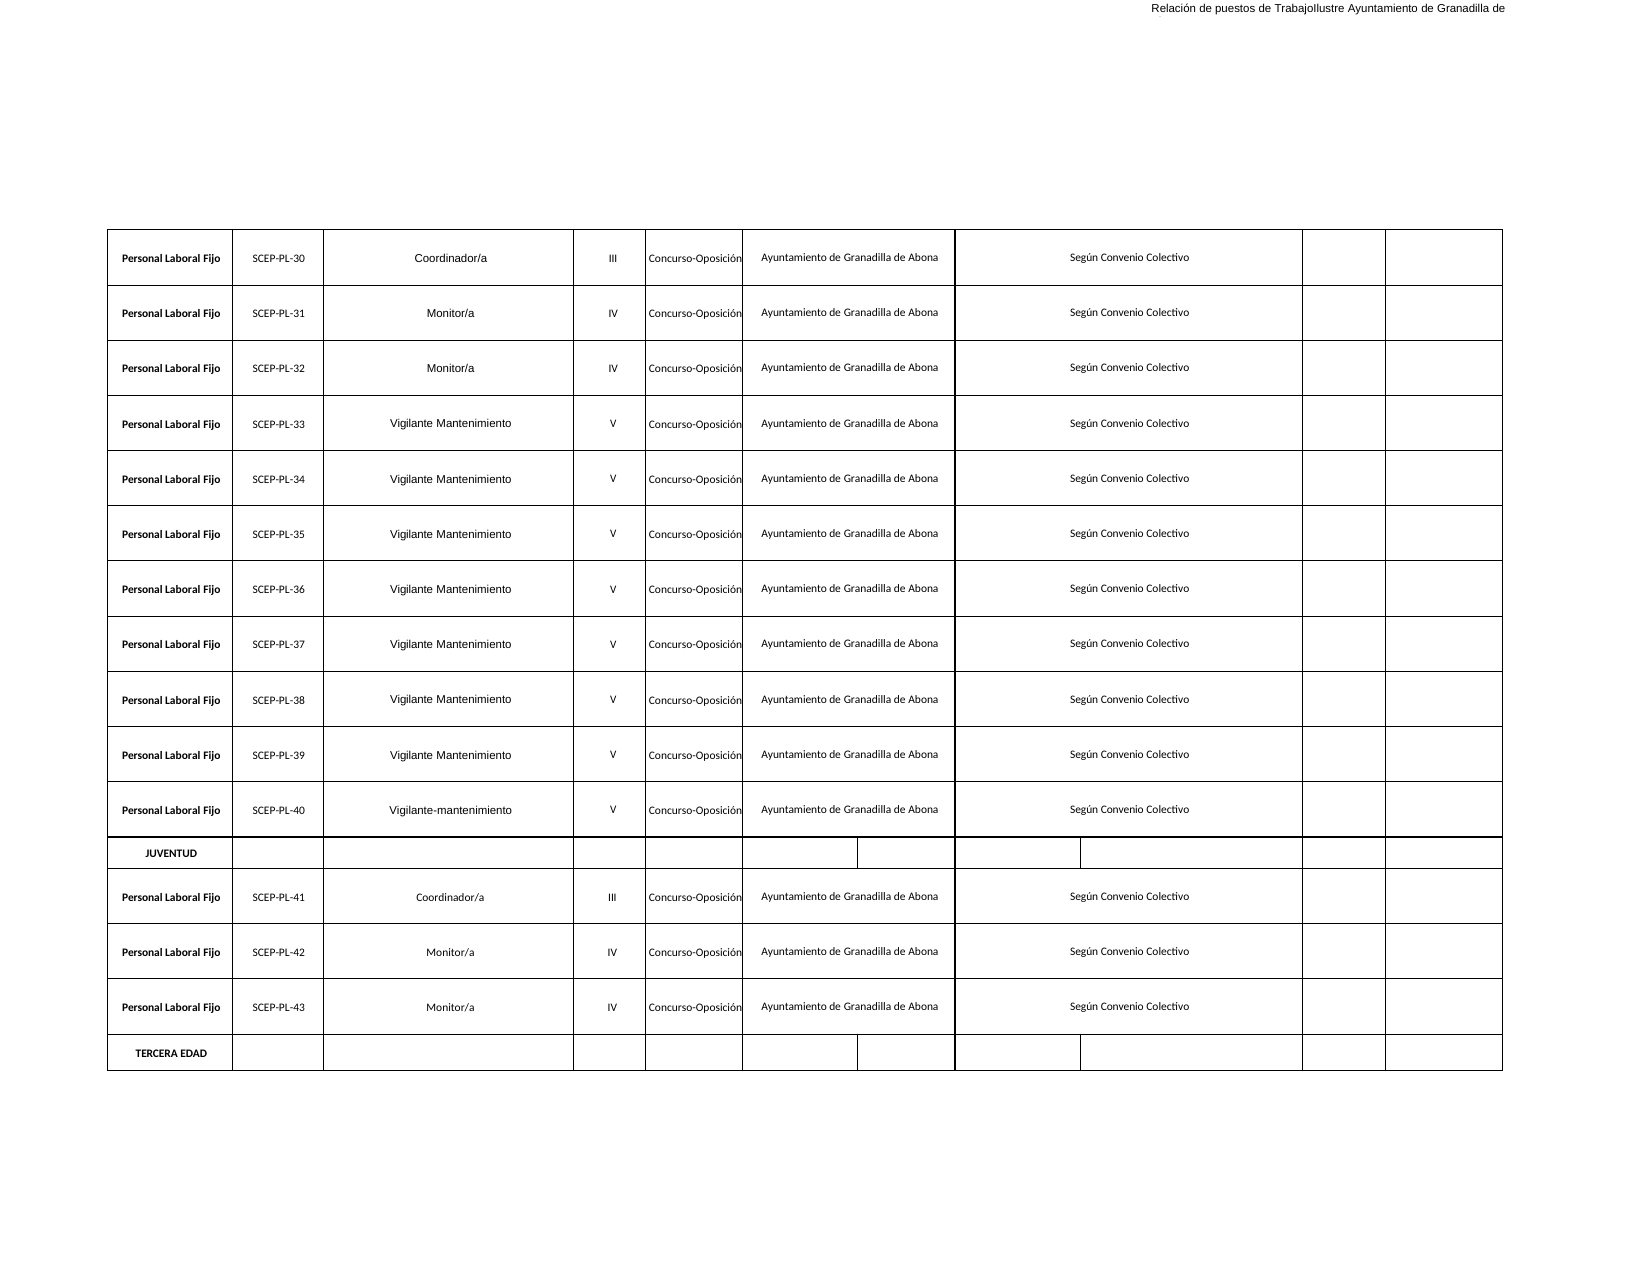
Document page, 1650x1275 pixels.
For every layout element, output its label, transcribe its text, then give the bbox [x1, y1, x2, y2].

table_cell V [574, 561, 645, 616]
table_cell V [574, 782, 645, 836]
table_cell Personal Laboral Fijo [108, 672, 232, 726]
table_cell Monitor/a [324, 286, 573, 340]
table_cell [324, 838, 573, 868]
table_cell Ayuntamiento de Granadilla de Abona [743, 672, 954, 726]
table_cell Vigilante Mantenimiento [324, 617, 573, 671]
table_cell [956, 838, 1080, 868]
table_cell [1081, 838, 1302, 868]
table_cell [1303, 979, 1385, 1033]
table_cell [1303, 286, 1385, 340]
table_cell [1386, 924, 1502, 978]
table_cell V [574, 727, 645, 781]
table_cell [1303, 341, 1385, 395]
table_cell SCEP-PL-37 [233, 617, 323, 671]
table_cell [1303, 506, 1385, 560]
table_cell Personal Laboral Fijo [108, 286, 232, 340]
table_header III [574, 230, 645, 284]
table_cell SCEP-PL-41 [233, 869, 323, 923]
table_cell [1303, 727, 1385, 781]
table_cell [574, 1035, 645, 1070]
table_cell [858, 1035, 954, 1070]
table_cell [743, 1035, 857, 1070]
table_cell [1303, 1035, 1385, 1070]
table_cell Personal Laboral Fijo [108, 727, 232, 781]
table_cell SCEP-PL-40 [233, 782, 323, 836]
table_cell V [574, 672, 645, 726]
table_cell Ayuntamiento de Granadilla de Abona [743, 396, 954, 450]
table_cell Vigilante Mantenimiento [324, 506, 573, 560]
table_cell Ayuntamiento de Granadilla de Abona [743, 979, 954, 1033]
table_cell Concurso-Oposición [646, 617, 742, 671]
table_cell IV [574, 286, 645, 340]
table_cell Ayuntamiento de Granadilla de Abona [743, 617, 954, 671]
table_cell V [574, 617, 645, 671]
table_cell [646, 1035, 742, 1070]
table_cell Vigilante Mantenimiento [324, 396, 573, 450]
table_cell Personal Laboral Fijo [108, 341, 232, 395]
table_cell Personal Laboral Fijo [108, 979, 232, 1033]
table_header SCEP-PL-30 [233, 230, 323, 284]
table_cell Monitor/a [324, 341, 573, 395]
table_cell [956, 1035, 1080, 1070]
table_cell IV [574, 341, 645, 395]
table_cell SCEP-PL-43 [233, 979, 323, 1033]
table_cell SCEP-PL-34 [233, 451, 323, 505]
table_cell [1386, 672, 1502, 726]
table_header Concurso-Oposición [646, 230, 742, 284]
table_cell V [574, 451, 645, 505]
table_cell [1386, 506, 1502, 560]
table_cell [1386, 396, 1502, 450]
table_cell Concurso-Oposición [646, 782, 742, 836]
table_cell Ayuntamiento de Granadilla de Abona [743, 561, 954, 616]
table_cell Según Convenio Colectivo [956, 286, 1302, 340]
table_cell IV [574, 979, 645, 1033]
table_cell V [574, 396, 645, 450]
table_cell Según Convenio Colectivo [956, 506, 1302, 560]
table_cell [233, 1035, 323, 1070]
table_cell [1386, 727, 1502, 781]
table_cell Concurso-Oposición [646, 727, 742, 781]
table_cell Coordinador/a [324, 869, 573, 923]
table_cell [1386, 979, 1502, 1033]
table_cell Según Convenio Colectivo [956, 617, 1302, 671]
table_cell [1386, 1035, 1502, 1070]
table_cell [858, 838, 954, 868]
table_cell Ayuntamiento de Granadilla de Abona [743, 727, 954, 781]
table_cell Concurso-Oposición [646, 396, 742, 450]
table_cell Concurso-Oposición [646, 561, 742, 616]
table_header [1386, 230, 1502, 284]
table_cell Vigilante Mantenimiento [324, 561, 573, 616]
table_cell Vigilante Mantenimiento [324, 672, 573, 726]
table_cell Según Convenio Colectivo [956, 782, 1302, 836]
table_cell SCEP-PL-32 [233, 341, 323, 395]
table_cell Personal Laboral Fijo [108, 782, 232, 836]
table_cell Personal Laboral Fijo [108, 924, 232, 978]
table_cell Según Convenio Colectivo [956, 672, 1302, 726]
table_cell Concurso-Oposición [646, 286, 742, 340]
table_cell Concurso-Oposición [646, 869, 742, 923]
table_cell Concurso-Oposición [646, 506, 742, 560]
table_cell [324, 1035, 573, 1070]
table_cell [1303, 451, 1385, 505]
table_cell Según Convenio Colectivo [956, 924, 1302, 978]
table_cell Según Convenio Colectivo [956, 341, 1302, 395]
table_cell SCEP-PL-33 [233, 396, 323, 450]
table_cell JUVENTUD [108, 838, 232, 868]
table_cell [1303, 617, 1385, 671]
table_cell Ayuntamiento de Granadilla de Abona [743, 924, 954, 978]
table_cell [1386, 451, 1502, 505]
table_cell Vigilante Mantenimiento [324, 727, 573, 781]
table_cell Ayuntamiento de Granadilla de Abona [743, 506, 954, 560]
table_cell Personal Laboral Fijo [108, 869, 232, 923]
table_cell Concurso-Oposición [646, 924, 742, 978]
table_cell Ayuntamiento de Granadilla de Abona [743, 869, 954, 923]
table_cell [1081, 1035, 1302, 1070]
table_cell SCEP-PL-38 [233, 672, 323, 726]
table_cell Concurso-Oposición [646, 451, 742, 505]
table_cell TERCERA EDAD [108, 1035, 232, 1070]
table_cell Concurso-Oposición [646, 672, 742, 726]
table_header Ayuntamiento de Granadilla de Abona [743, 230, 954, 284]
table_header Coordinador/a [324, 230, 573, 284]
table_cell Según Convenio Colectivo [956, 869, 1302, 923]
table_cell Ayuntamiento de Granadilla de Abona [743, 451, 954, 505]
table_cell IV [574, 924, 645, 978]
table_cell Personal Laboral Fijo [108, 451, 232, 505]
table_cell Personal Laboral Fijo [108, 396, 232, 450]
table_cell Vigilante-mantenimiento [324, 782, 573, 836]
table_header Según Convenio Colectivo [956, 230, 1302, 284]
table_cell Según Convenio Colectivo [956, 396, 1302, 450]
table_cell [1303, 869, 1385, 923]
table_cell [233, 838, 323, 868]
table_cell V [574, 506, 645, 560]
table_cell [743, 838, 857, 868]
table_cell [1386, 838, 1502, 868]
table_cell Según Convenio Colectivo [956, 451, 1302, 505]
table_cell SCEP-PL-31 [233, 286, 323, 340]
table_cell III [574, 869, 645, 923]
table_cell Concurso-Oposición [646, 979, 742, 1033]
table_header [1303, 230, 1385, 284]
table_cell [1303, 924, 1385, 978]
table_cell SCEP-PL-39 [233, 727, 323, 781]
table_cell Monitor/a [324, 924, 573, 978]
table_cell SCEP-PL-35 [233, 506, 323, 560]
table_cell [1303, 672, 1385, 726]
table_cell Según Convenio Colectivo [956, 561, 1302, 616]
table_cell SCEP-PL-36 [233, 561, 323, 616]
table_cell [1386, 341, 1502, 395]
table_cell SCEP-PL-42 [233, 924, 323, 978]
table_cell [1386, 782, 1502, 836]
table_cell [1386, 286, 1502, 340]
table_cell Monitor/a [324, 979, 573, 1033]
table_cell [1303, 782, 1385, 836]
table_header Personal Laboral Fijo [108, 230, 232, 284]
table_cell Concurso-Oposición [646, 341, 742, 395]
table_cell Personal Laboral Fijo [108, 506, 232, 560]
table_cell Personal Laboral Fijo [108, 561, 232, 616]
table_cell Ayuntamiento de Granadilla de Abona [743, 782, 954, 836]
table_cell Según Convenio Colectivo [956, 979, 1302, 1033]
table_cell [574, 838, 645, 868]
table_cell [1386, 869, 1502, 923]
table_cell Ayuntamiento de Granadilla de Abona [743, 341, 954, 395]
table_cell [1303, 396, 1385, 450]
table_cell Según Convenio Colectivo [956, 727, 1302, 781]
table_cell [1303, 561, 1385, 616]
table_cell Ayuntamiento de Granadilla de Abona [743, 286, 954, 340]
table_cell [1386, 561, 1502, 616]
table_cell [1386, 617, 1502, 671]
table_cell Vigilante Mantenimiento [324, 451, 573, 505]
table_cell [1303, 838, 1385, 868]
table_cell [646, 838, 742, 868]
table_cell Personal Laboral Fijo [108, 617, 232, 671]
